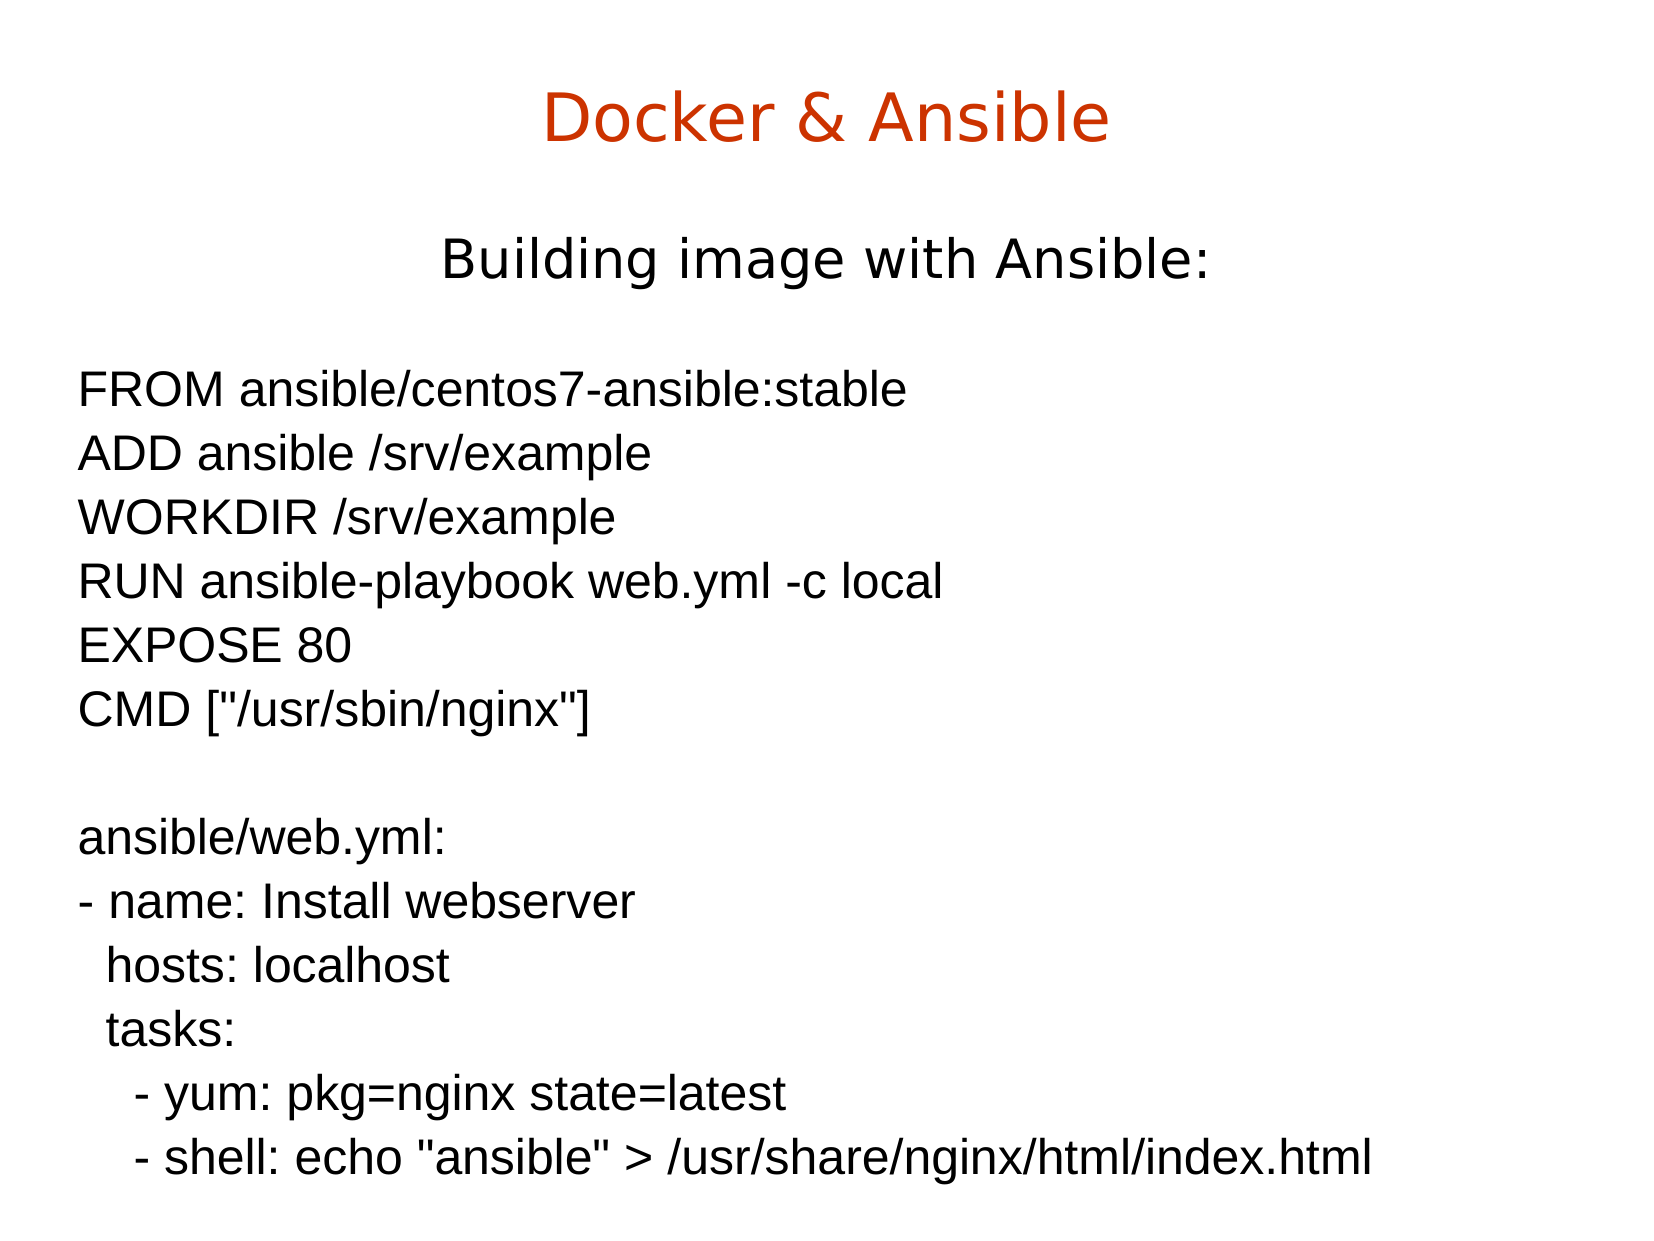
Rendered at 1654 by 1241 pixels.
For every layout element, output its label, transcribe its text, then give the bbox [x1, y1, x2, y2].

text_box Docker & Ansible [526, 72, 1128, 166]
text_box Building image with Ansible: [425, 220, 1228, 345]
text_box FROM ansible/centos7-ansible:stable ADD ansible /srv/example WORKDIR /srv/example RUN ansible-playbook web.yml -c local EXPOSE 80 CMD ["/usr/sbin/nginx"] ansible/web.yml: - name: Install webserver hosts: localhost tasks: - yum: pkg=nginx state=latest - shell: echo "ansible" > /usr/share/nginx/html/index.html [62, 345, 1638, 1185]
